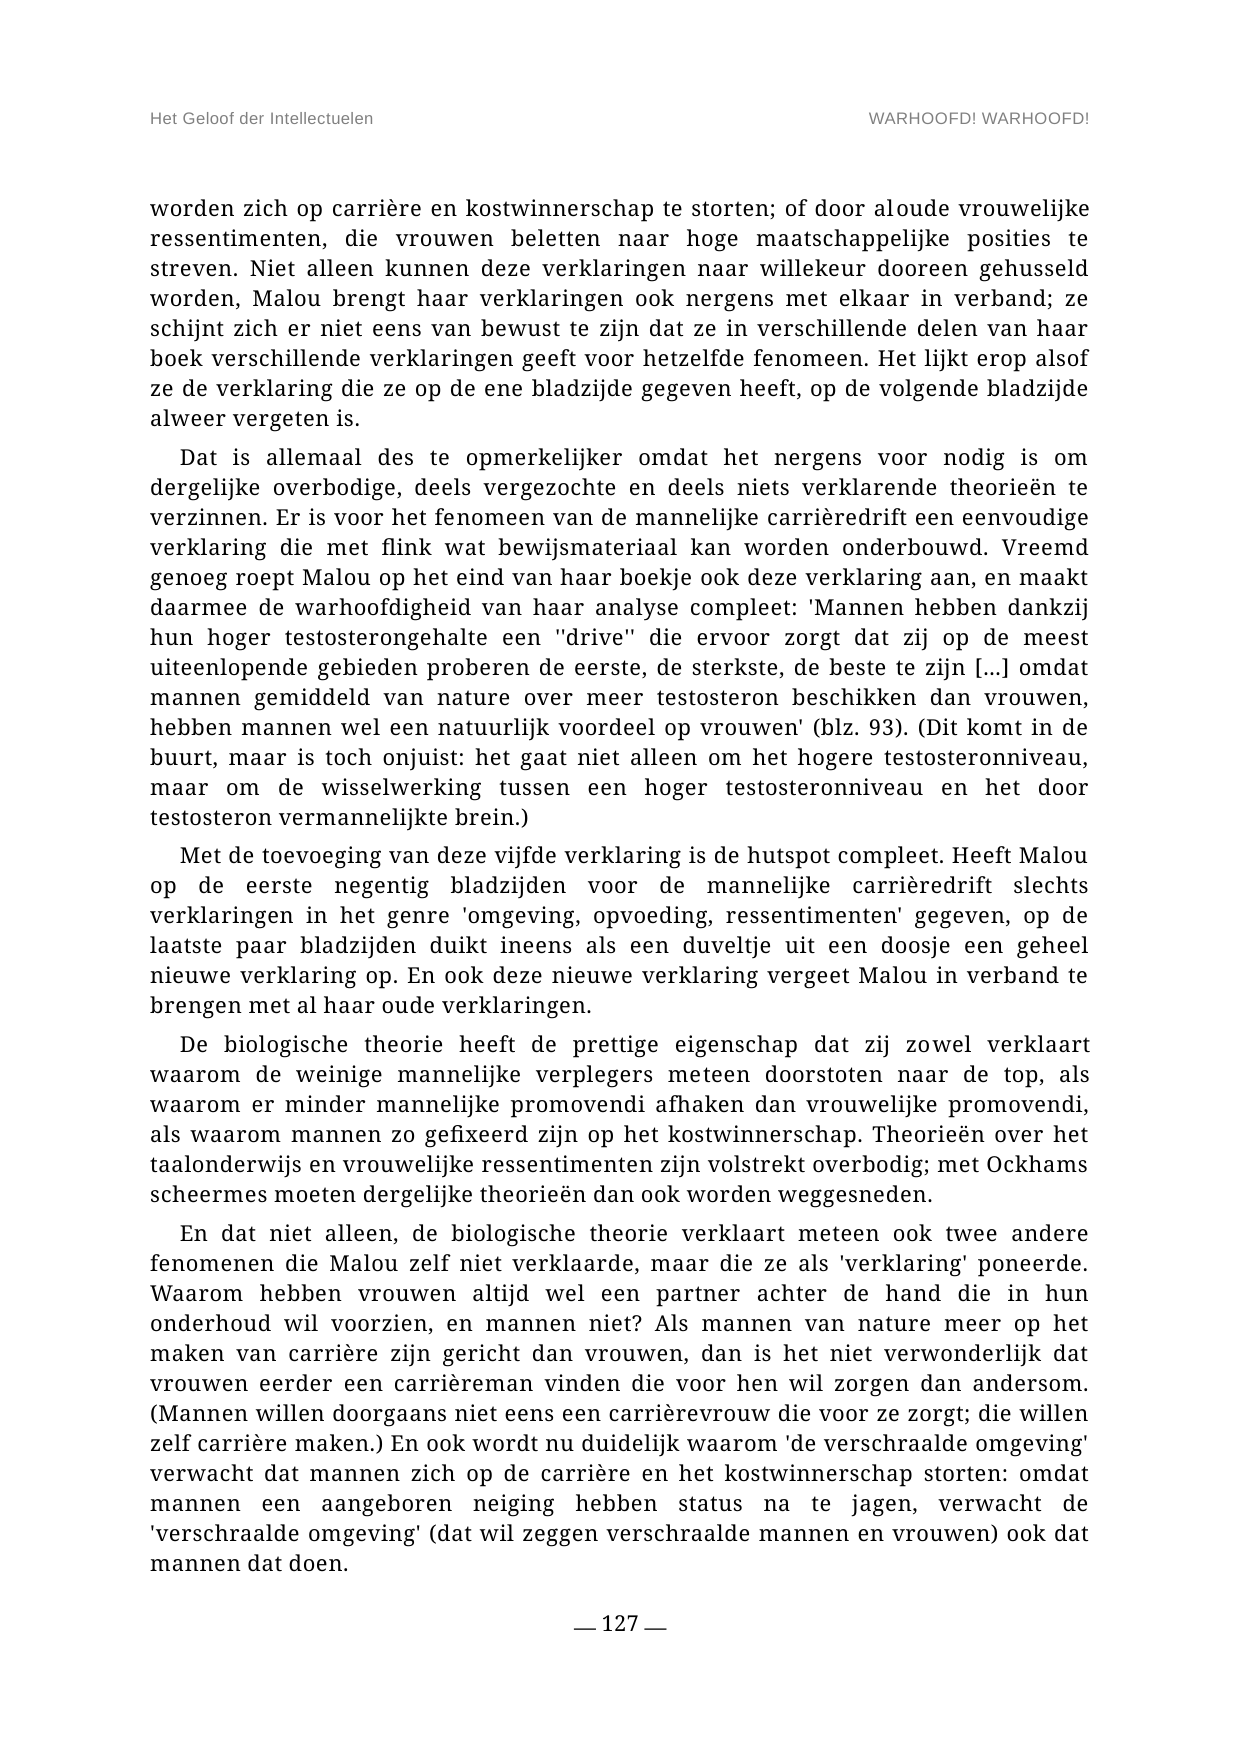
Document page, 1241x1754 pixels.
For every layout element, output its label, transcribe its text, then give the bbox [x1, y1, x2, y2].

text De biologische theorie heeft de prettige eigenschap dat zij zo­wel verklaart waarom de weinige mannelijke verplegers me­teen doorstoten naar de top, als waarom er minder mannelijke promovendi afhaken dan vrouwelijke promovendi, als waarom mannen zo gefixeerd zijn op het kostwinnerschap. Theorieën over het taalonderwijs en vrouwelijke ressentimenten zijn volstrekt overbodig; met Ockhams scheermes moeten dergelijke theorieën dan ook worden weggesneden. [150, 1029, 1090, 1209]
text Met de toevoeging van deze vijfde verklaring is de hutspot compleet. Heeft Malou op de eerste negentig bladzijden voor de mannelijke carrièredrift slechts verklaringen in het genre 'omgeving, opvoeding, ressentimenten' gegeven, op de laatste paar bladzijden duikt ineens als een duveltje uit een doosje een geheel nieuwe verklaring op. En ook deze nieuwe verklaring vergeet Malou in verband te brengen met al haar oude verklaringen. [150, 840, 1090, 1020]
text worden zich op carrière en kostwinnerschap te storten; of door al­oude vrouwelijke ressentimenten, die vrouwen beletten naar hoge maatschappelijke posities te streven. Niet alleen kunnen deze verklaringen naar willekeur dooreen gehusseld worden, Malou brengt haar verklaringen ook nergens met elkaar in verband; ze schijnt zich er niet eens van bewust te zijn dat ze in verschillende delen van haar boek verschillende verklaringen geeft voor hetzelfde fenomeen. Het lijkt erop alsof ze de verklaring die ze op de ene bladzijde gegeven heeft, op de volgende bladzijde alweer vergeten is. [150, 193, 1090, 433]
text En dat niet alleen, de biologische theorie verklaart meteen ook twee andere fenomenen die Malou zelf niet verklaarde, maar die ze als 'verklaring' poneerde. Waarom hebben vrouwen altijd wel een partner achter de hand die in hun onderhoud wil voorzien, en mannen niet? Als mannen van nature meer op het maken van carrière zijn gericht dan vrouwen, dan is het niet verwonderlijk dat vrouwen eerder een carrièreman vinden die voor hen wil zorgen dan andersom. (Mannen willen doorgaans niet eens een carrièrevrouw die voor ze zorgt; die willen zelf carrière maken.) En ook wordt nu duidelijk waarom 'de verschraalde omgeving' verwacht dat mannen zich op de carrière en het kostwinnerschap storten: omdat mannen een aangeboren neiging hebben status na te jagen, verwacht de 'verschraalde omgeving' (dat wil zeggen verschraalde mannen en vrouwen) ook dat mannen dat doen. [150, 1218, 1090, 1578]
text Dat is allemaal des te opmerkelijker omdat het nergens voor nodig is om dergelijke overbodige, deels vergezochte en deels niets verklarende theorieën te verzinnen. Er is voor het fe­nomeen van de mannelijke carrièredrift een eenvoudige ver­klaring die met flink wat bewijsmateriaal kan worden onderbouwd. Vreemd genoeg roept Malou op het eind van haar boekje ook deze verklaring aan, en maakt daarmee de warhoofdigheid van haar analyse compleet: 'Mannen hebben dankzij hun hoger testosterongehalte een ''drive'' die ervoor zorgt dat zij op de meest uiteenlopende gebieden proberen de eerste, de sterkste, de beste te zijn [...] omdat mannen gemiddeld van nature over meer testosteron beschikken dan vrouwen, hebben mannen wel een natuurlijk voordeel op vrouwen' (blz. 93). (Dit komt in de buurt, maar is toch onjuist: het gaat niet alleen om het hogere testosteronniveau, maar om de wisselwerking tussen een hoger testosteronniveau en het door testosteron vermannelijkte brein.) [150, 442, 1090, 832]
